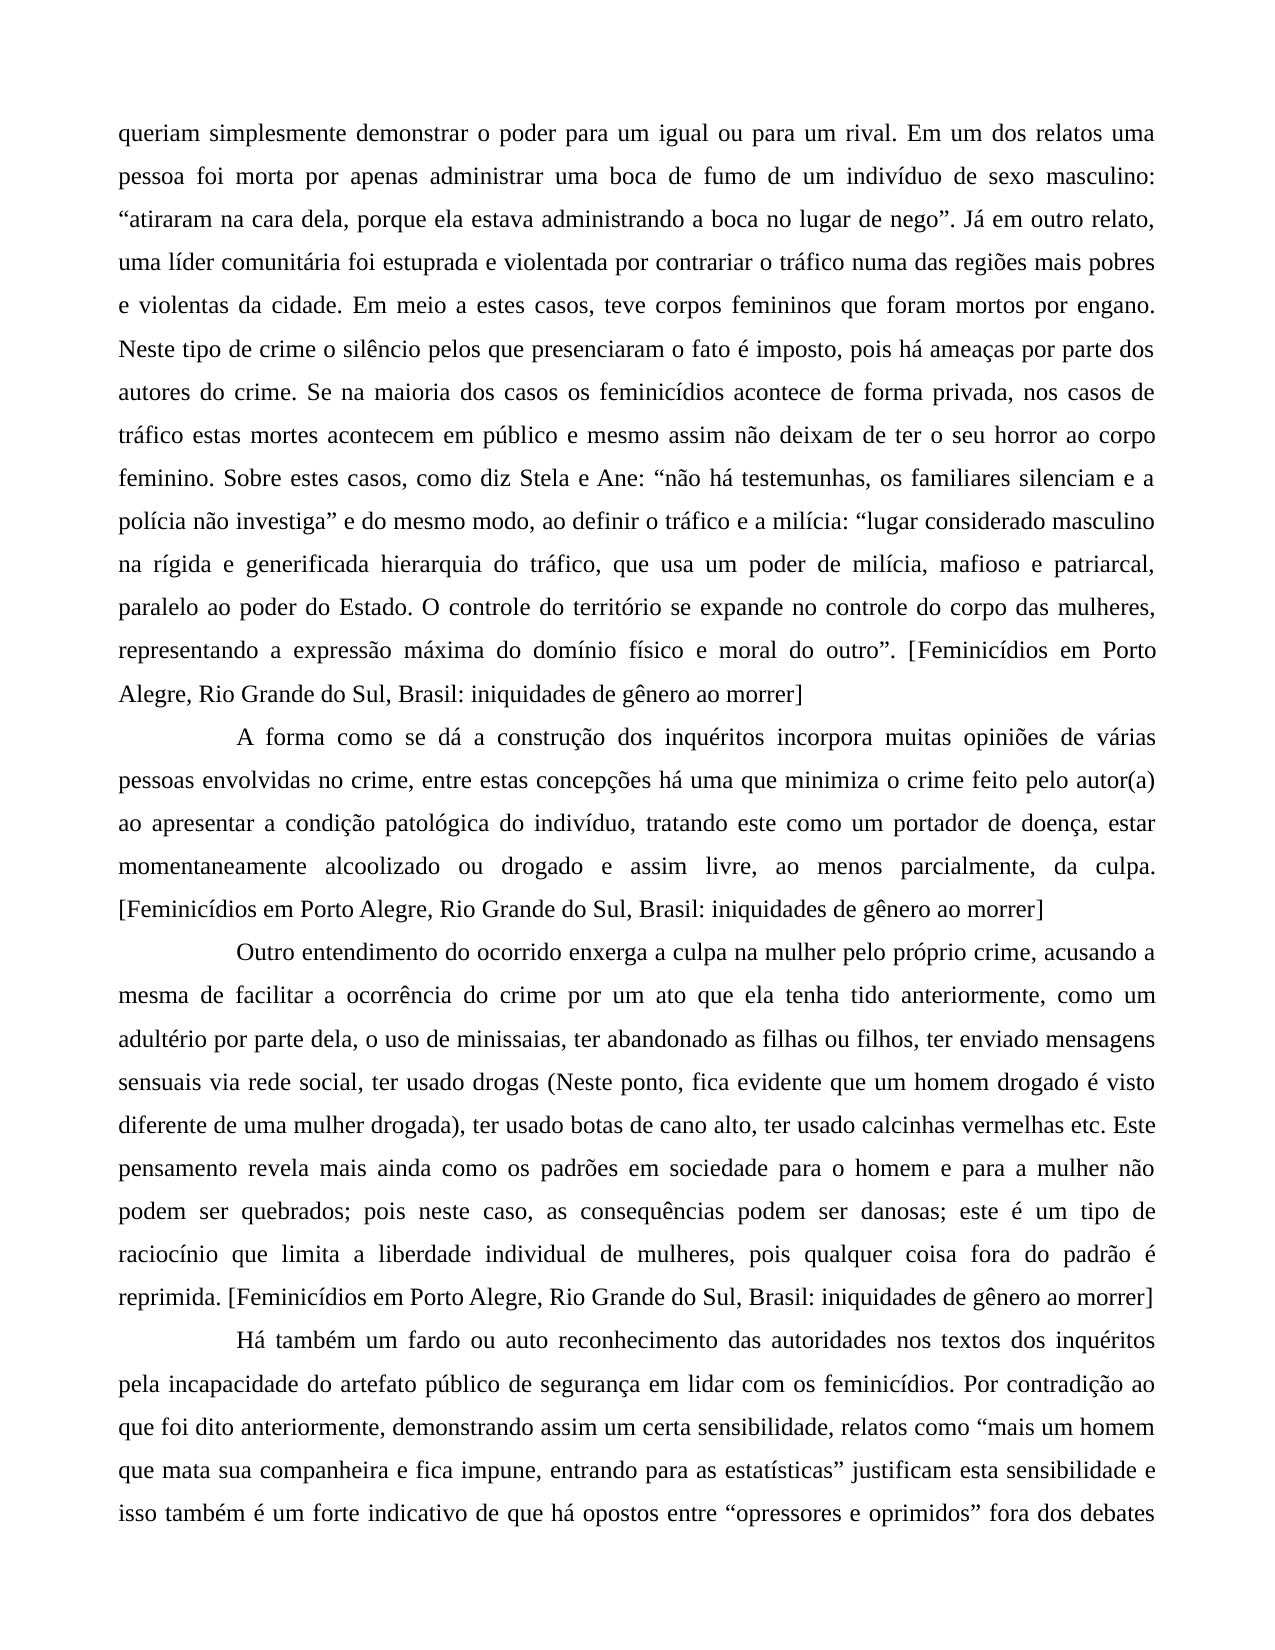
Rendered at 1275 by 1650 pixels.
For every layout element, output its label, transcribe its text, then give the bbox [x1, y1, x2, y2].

text Outro entendimento do ocorrido enxerga a culpa na mulher pelo próprio crime, acusando a mesma de facilitar a ocorrência do crime por um ato que ela tenha tido anteriormente, como um adultério por parte dela, o uso de minissaias, ter abandonado as filhas ou filhos, ter enviado mensagens sensuais via rede social, ter usado drogas (Neste ponto, fica evidente que um homem drogado é visto diferente de uma mulher drogada), ter usado botas de cano alto, ter usado calcinhas vermelhas etc. Este pensamento revela mais ainda como os padrões em sociedade para o homem e para a mulher não podem ser quebrados; pois neste caso, as consequências podem ser danosas; este é um tipo de raciocínio que limita a liberdade individual de mulheres, pois qualquer coisa fora do padrão é reprimida. [Feminicídios em Porto Alegre, Rio Grande do Sul, Brasil: iniquidades de gênero ao morrer] [118, 937, 1157, 1311]
text queriam simplesmente demonstrar o poder para um igual ou para um rival. Em um dos relatos uma pessoa foi morta por apenas administrar uma boca de fumo de um indivíduo de sexo masculino: “atiraram na cara dela, porque ela estava administrando a boca no lugar de nego”. Já em outro relato, uma líder comunitária foi estuprada e violentada por contrariar o tráfico numa das regiões mais pobres e violentas da cidade. Em meio a estes casos, teve corpos femininos que foram mortos por engano. Neste tipo de crime o silêncio pelos que presenciaram o fato é imposto, pois há ameaças por parte dos autores do crime. Se na maioria dos casos os feminicídios acontece de forma privada, nos casos de tráfico estas mortes acontecem em público e mesmo assim não deixam de ter o seu horror ao corpo feminino. Sobre estes casos, como diz Stela e Ane: “não há testemunhas, os familiares silenciam e a polícia não investiga” e do mesmo modo, ao definir o tráfico e a milícia: “lugar considerado masculino na rígida e generificada hierarquia do tráfico, que usa um poder de milícia, mafioso e patriarcal, paralelo ao poder do Estado. O controle do território se expande no controle do corpo das mulheres, representando a expressão máxima do domínio físico e moral do outro”. [Feminicídios em Porto Alegre, Rio Grande do Sul, Brasil: iniquidades de gênero ao morrer] [118, 118, 1157, 707]
text A forma como se dá a construção dos inquéritos incorpora muitas opiniões de várias pessoas envolvidas no crime, entre estas concepções há uma que minimiza o crime feito pelo autor(a) ao apresentar a condição patológica do indivíduo, tratando este como um portador de doença, estar momentaneamente alcoolizado ou drogado e assim livre, ao menos parcialmente, da culpa. [Feminicídios em Porto Alegre, Rio Grande do Sul, Brasil: iniquidades de gênero ao morrer] [118, 722, 1157, 923]
text Há também um fardo ou auto reconhecimento das autoridades nos textos dos inquéritos pela incapacidade do artefato público de segurança em lidar com os feminicídios. Por contradição ao que foi dito anteriormente, demonstrando assim um certa sensibilidade, relatos como “mais um homem que mata sua companheira e fica impune, entrando para as estatísticas” justificam esta sensibilidade e isso também é um forte indicativo de que há opostos entre “opressores e oprimidos” fora dos debates [118, 1326, 1157, 1527]
